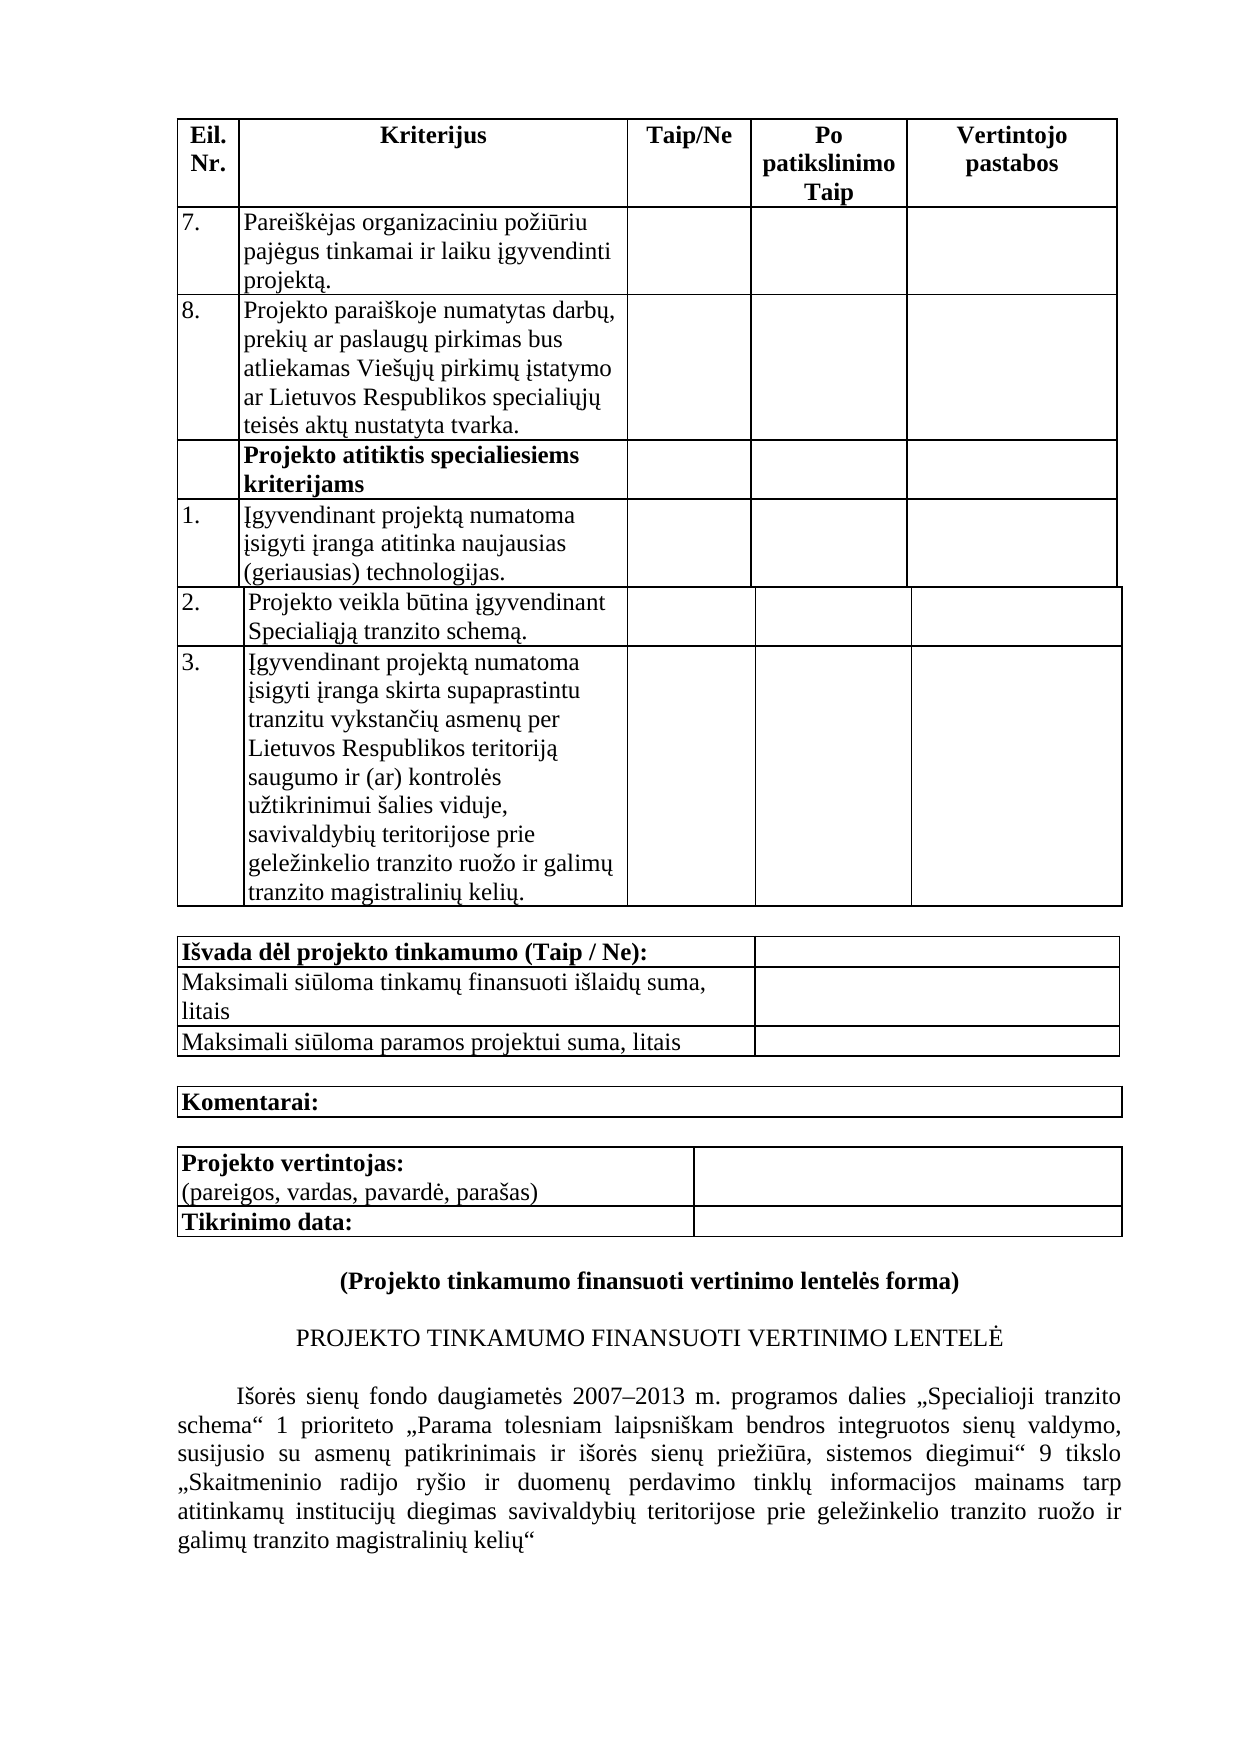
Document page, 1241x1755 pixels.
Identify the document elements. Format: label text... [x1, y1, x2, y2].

table_cell Maksimali siūloma tinkamų finansuoti išlaidų suma, litais [178, 968, 754, 1025]
text PROJEKTO TINKAMUMO FINANSUOTI VERTINIMO LENTELĖ [177, 1323, 1122, 1352]
table_cell 3. [178, 647, 243, 905]
table_cell [1118, 498, 1122, 586]
table_cell [752, 208, 906, 294]
table_cell Projekto veikla būtina įgyvendinant Specialiąją tranzito schemą. [245, 588, 627, 645]
table_cell [756, 1027, 1119, 1055]
table_cell [628, 441, 750, 498]
table_cell [752, 500, 906, 586]
table_header Eil. Nr. [178, 120, 238, 206]
table_cell [756, 588, 911, 645]
table_header Komentarai: [178, 1087, 1121, 1116]
table_cell Įgyvendinant projektą numatoma įsigyti įranga skirta supaprastintu tranzitu vykstančių asmenų per Lietuvos Respublikos teritoriją saugumo ir (ar) kontrolės užtikrinimui šalies viduje, savivaldybių teritorijose prie geležinkelio tranzito ruožo ir galimų tranzito magistralinių kelių. [245, 647, 627, 905]
table_cell [912, 588, 1121, 645]
table_cell [628, 647, 755, 905]
table_cell Projekto paraiškoje numatytas darbų, prekių ar paslaugų pirkimas bus atliekamas Viešųjų pirkimų įstatymo ar Lietuvos Respublikos specialiųjų teisės aktų nustatyta tvarka. [240, 295, 627, 439]
table_header Kriterijus [240, 120, 627, 206]
table_cell 2. [178, 588, 243, 645]
table_cell Maksimali siūloma paramos projektui suma, litais [178, 1027, 754, 1055]
text (Projekto tinkamumo finansuoti vertinimo lentelės forma) [177, 1266, 1122, 1295]
table_cell [1118, 439, 1122, 498]
table_cell 8. [178, 295, 238, 439]
table_header [695, 1148, 1121, 1205]
table_cell [908, 208, 1116, 294]
table_cell 7. [178, 208, 238, 294]
table_cell [752, 295, 906, 439]
table_cell Projekto atitiktis specialiesiems kriterijams [240, 441, 627, 498]
table_cell [912, 647, 1121, 905]
table_header Vertintojo pastabos [908, 120, 1116, 206]
table_cell [1118, 206, 1122, 294]
table_cell Įgyvendinant projektą numatoma įsigyti įranga atitinka naujausias (geriausias) technologijas. [240, 500, 627, 586]
table_cell Tikrinimo data: [178, 1207, 693, 1236]
table_cell [752, 441, 906, 498]
table_cell [756, 647, 911, 905]
table_cell [628, 295, 750, 439]
table_cell [695, 1207, 1121, 1236]
table_cell [908, 500, 1116, 586]
table_header [1118, 118, 1122, 206]
table_header [756, 937, 1119, 966]
table_cell [908, 441, 1116, 498]
table_cell [628, 588, 755, 645]
table_header Taip/Ne [628, 120, 750, 206]
table_cell [628, 500, 750, 586]
table_cell [756, 968, 1119, 1025]
table_cell 1. [178, 500, 238, 586]
table_header Po patikslinimo Taip [752, 120, 906, 206]
table_cell [178, 441, 238, 498]
table_cell [1118, 294, 1122, 439]
table_cell [628, 208, 750, 294]
table_cell [908, 295, 1116, 439]
table_cell Pareiškėjas organizaciniu požiūriu pajėgus tinkamai ir laiku įgyvendinti projektą. [240, 208, 627, 294]
text Išorės sienų fondo daugiametės 2007–2013 m. programos dalies „Specialioji tranzito schema“ 1 prioriteto „Parama tolesniam laipsniškam bendros integruotos sienų valdymo, susijusio su asmenų patikrinimais ir išorės sienų priežiūra, sistemos diegimui“ 9 tikslo „Skaitmeninio radijo ryšio ir duomenų perdavimo tinklų informacijos mainams tarp atitinkamų institucijų diegimas savivaldybių teritorijose prie geležinkelio tranzito ruožo ir galimų tranzito magistralinių kelių“ [177, 1381, 1122, 1553]
table_header Išvada dėl projekto tinkamumo (Taip / Ne): [178, 937, 754, 966]
table_header Projekto vertintojas: (pareigos, vardas, pavardė, parašas) [178, 1148, 693, 1205]
